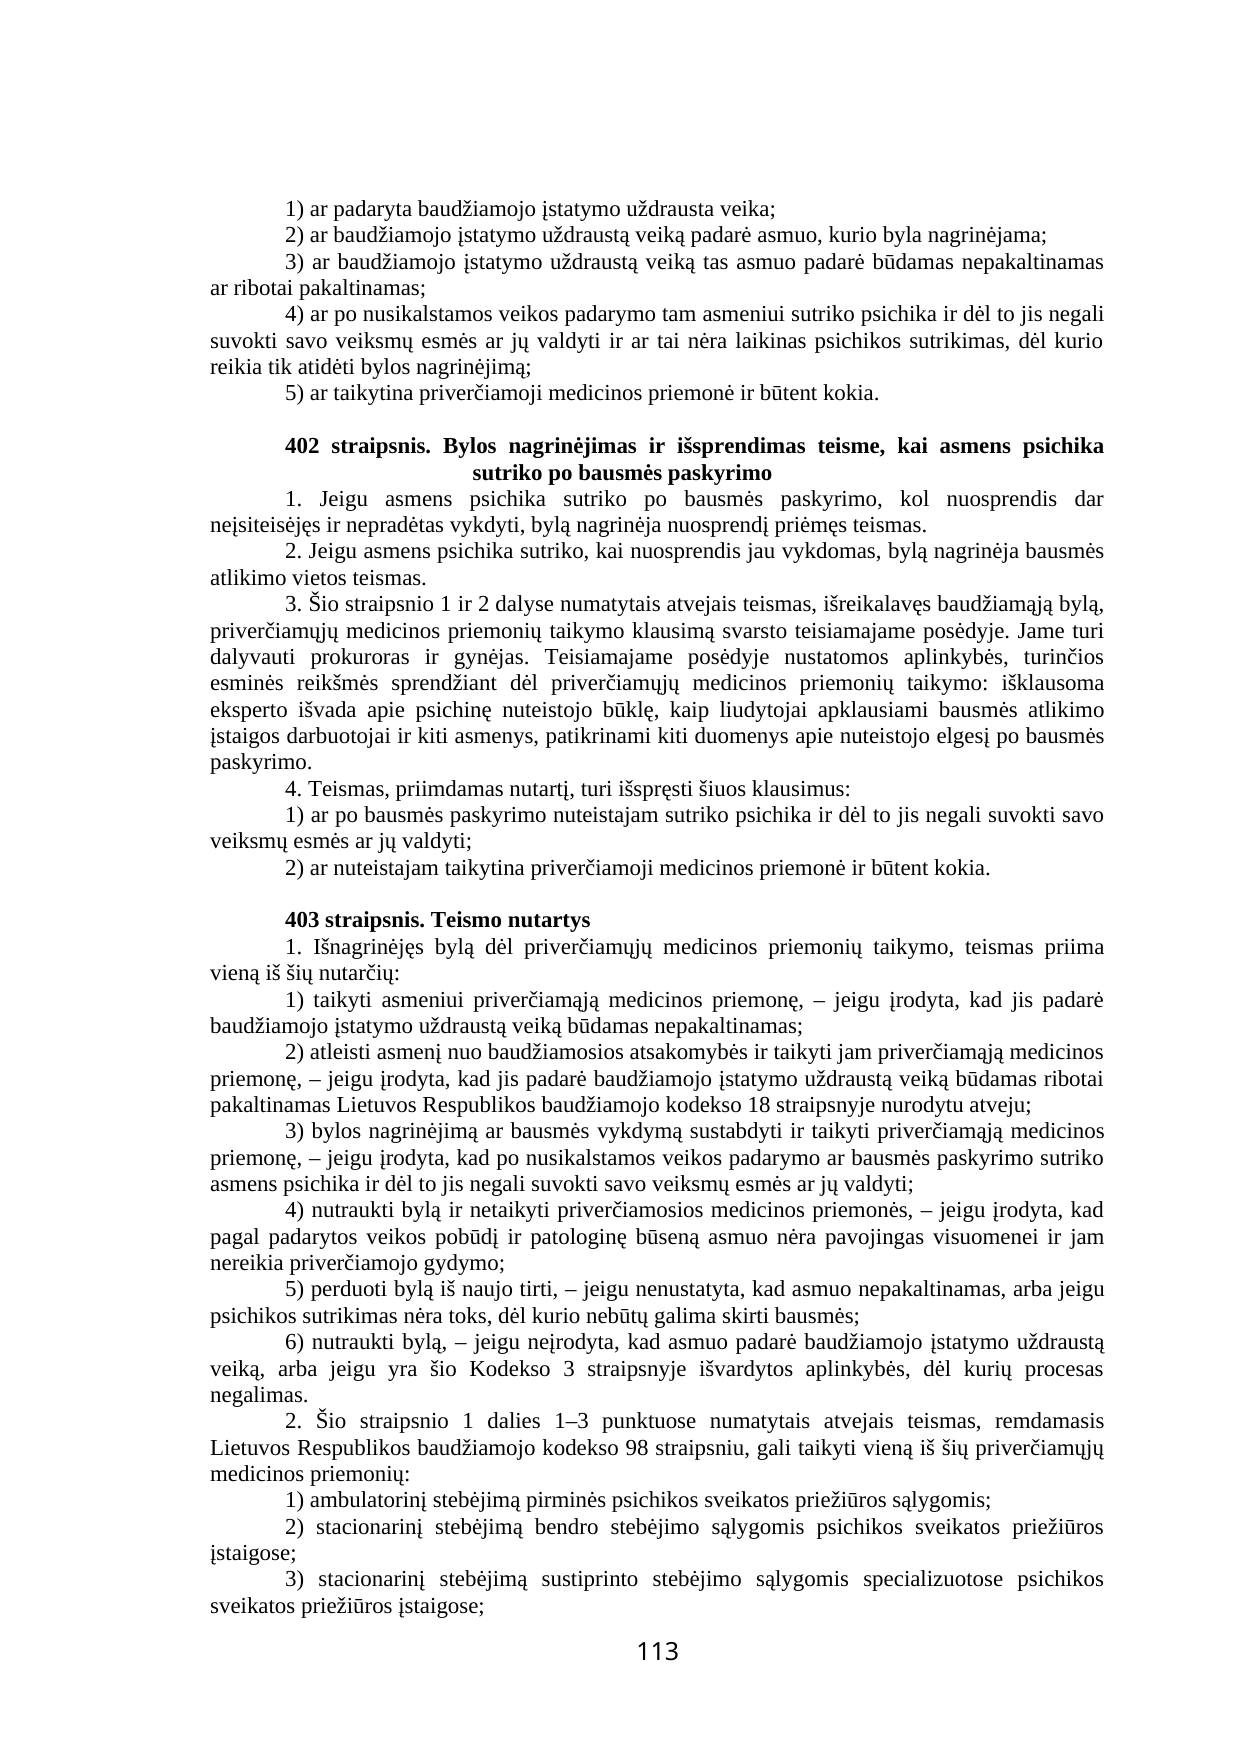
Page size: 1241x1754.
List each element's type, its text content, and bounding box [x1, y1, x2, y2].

text 2) ar nuteistajam taikytina priverčiamoji medicinos priemonė ir būtent kokia. [210, 854, 1106, 880]
text 5) perduoti bylą iš naujo tirti, – jeigu nenustatyta, kad asmuo nepakaltinamas, arba jeigu psichikos sutrikimas nėra toks, dėl kurio nebūtų galima skirti bausmės; [210, 1276, 1106, 1328]
text 5) ar taikytina priverčiamoji medicinos priemonė ir būtent kokia. [210, 379, 1106, 406]
text 2) stacionarinį stebėjimą bendro stebėjimo sąlygomis psichikos sveikatos priežiūros įstaigose; [210, 1513, 1106, 1565]
text 3. Šio straipsnio 1 ir 2 dalyse numatytais atvejais teismas, išreikalavęs baudžiamąją bylą, priverčiamųjų medicinos priemonių taikymo klausimą svarsto teisiamajame posėdyje. Jame turi dalyvauti prokuroras ir gynėjas. Teisiamajame posėdyje nustatomos aplinkybės, turinčios esminės reikšmės sprendžiant dėl priverčiamųjų medicinos priemonių taikymo: išklausoma eksperto išvada apie psichinę nuteistojo būklę, kaip liudytojai apklausiami bausmės atlikimo įstaigos darbuotojai ir kiti asmenys, patikrinami kiti duomenys apie nuteistojo elgesį po bausmės paskyrimo. [210, 590, 1106, 775]
text 3) bylos nagrinėjimą ar bausmės vykdymą sustabdyti ir taikyti priverčiamąją medicinos priemonę, – jeigu įrodyta, kad po nusikalstamos veikos padarymo ar bausmės paskyrimo sutriko asmens psichika ir dėl to jis negali suvokti savo veiksmų esmės ar jų valdyti; [210, 1117, 1106, 1196]
text 1) ar padaryta baudžiamojo įstatymo uždrausta veika; [210, 195, 1106, 221]
text 402 straipsnis. Bylos nagrinėjimas ir išsprendimas teisme, kai asmens psichika sutriko po bausmės paskyrimo [285, 432, 1106, 485]
text 2. Jeigu asmens psichika sutriko, kai nuosprendis jau vykdomas, bylą nagrinėja bausmės atlikimo vietos teismas. [210, 538, 1106, 590]
text 3) ar baudžiamojo įstatymo uždraustą veiką tas asmuo padarė būdamas nepakaltinamas ar ribotai pakaltinamas; [210, 248, 1106, 300]
text 1) ambulatorinį stebėjimą pirminės psichikos sveikatos priežiūros sąlygomis; [210, 1486, 1106, 1513]
text 2) ar baudžiamojo įstatymo uždraustą veiką padarė asmuo, kurio byla nagrinėjama; [210, 221, 1106, 248]
text 3) stacionarinį stebėjimą sustiprinto stebėjimo sąlygomis specializuotose psichikos sveikatos priežiūros įstaigose; [210, 1565, 1106, 1618]
text 1. Jeigu asmens psichika sutriko po bausmės paskyrimo, kol nuosprendis dar neįsiteisėjęs ir nepradėtas vykdyti, bylą nagrinėja nuosprendį priėmęs teismas. [210, 485, 1106, 538]
text 1. Išnagrinėjęs bylą dėl priverčiamųjų medicinos priemonių taikymo, teismas priima vieną iš šių nutarčių: [210, 933, 1106, 986]
text 2) atleisti asmenį nuo baudžiamosios atsakomybės ir taikyti jam priverčiamąją medicinos priemonę, – jeigu įrodyta, kad jis padarė baudžiamojo įstatymo uždraustą veiką būdamas ribotai pakaltinamas Lietuvos Respublikos baudžiamojo kodekso 18 straipsnyje nurodytu atveju; [210, 1038, 1106, 1117]
text 2. Šio straipsnio 1 dalies 1–3 punktuose numatytais atvejais teismas, remdamasis Lietuvos Respublikos baudžiamojo kodekso 98 straipsniu, gali taikyti vieną iš šių priverčiamųjų medicinos priemonių: [210, 1407, 1106, 1486]
text 403 straipsnis. Teismo nutartys [210, 907, 1106, 933]
text 1) taikyti asmeniui priverčiamąją medicinos priemonę, – jeigu įrodyta, kad jis padarė baudžiamojo įstatymo uždraustą veiką būdamas nepakaltinamas; [210, 986, 1106, 1038]
text 4) ar po nusikalstamos veikos padarymo tam asmeniui sutriko psichika ir dėl to jis negali suvokti savo veiksmų esmės ar jų valdyti ir ar tai nėra laikinas psichikos sutrikimas, dėl kurio reikia tik atidėti bylos nagrinėjimą; [210, 300, 1106, 379]
text 1) ar po bausmės paskyrimo nuteistajam sutriko psichika ir dėl to jis negali suvokti savo veiksmų esmės ar jų valdyti; [210, 801, 1106, 854]
text 4) nutraukti bylą ir netaikyti priverčiamosios medicinos priemonės, – jeigu įrodyta, kad pagal padarytos veikos pobūdį ir patologinę būseną asmuo nėra pavojingas visuomenei ir jam nereikia priverčiamojo gydymo; [210, 1196, 1106, 1276]
text 6) nutraukti bylą, – jeigu neįrodyta, kad asmuo padarė baudžiamojo įstatymo uždraustą veiką, arba jeigu yra šio Kodekso 3 straipsnyje išvardytos aplinkybės, dėl kurių procesas negalimas. [210, 1328, 1106, 1407]
text 4. Teismas, priimdamas nutartį, turi išspręsti šiuos klausimus: [210, 775, 1106, 801]
